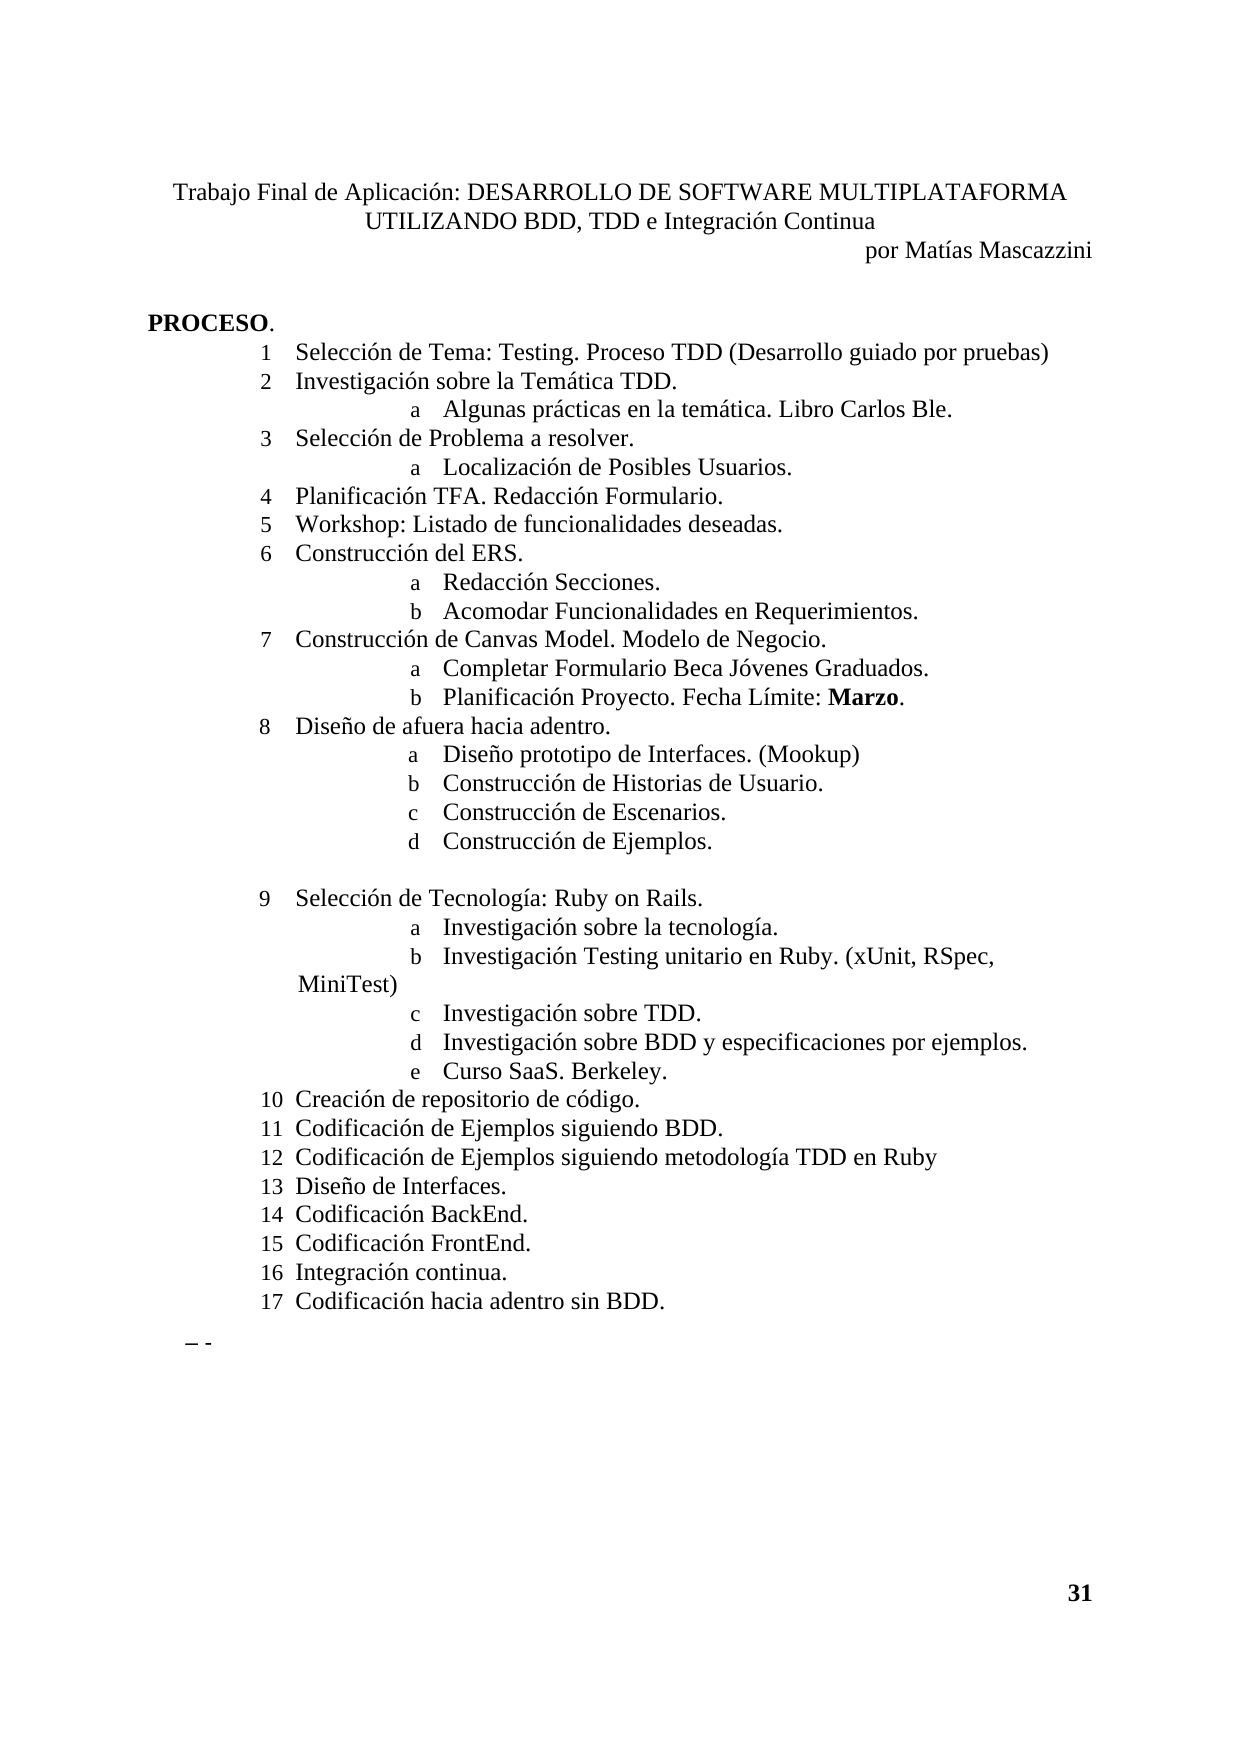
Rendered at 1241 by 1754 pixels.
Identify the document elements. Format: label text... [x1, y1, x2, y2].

list Acomodar Funcionalidades en Requerimientos. [298, 596, 1093, 624]
list Curso SaaS. Berkeley. [298, 1056, 1093, 1084]
list Investigación Testing unitario en Ruby. (xUnit, RSpec, MiniTest) [298, 941, 1093, 998]
list Codificación de Ejemplos siguiendo BDD. [223, 1113, 1093, 1142]
text – - [185, 1329, 1093, 1355]
list Completar Formulario Beca Jóvenes Graduados. [298, 653, 1093, 682]
list Investigación sobre la tecnología. [298, 912, 1093, 941]
list Localización de Posibles Usuarios. [298, 452, 1093, 481]
list Investigación sobre la Temática TDD. [223, 366, 1093, 394]
list Workshop: Listado de funcionalidades deseadas. [223, 509, 1093, 538]
list Construcción de Ejemplos. [295, 826, 1093, 854]
list Selección de Problema a resolver. [223, 423, 1093, 452]
list Diseño de afuera hacia adentro. [221, 711, 1093, 739]
list Creación de repositorio de código. [223, 1084, 1093, 1113]
list Codificación BackEnd. [223, 1199, 1093, 1228]
list Selección de Tema: Testing. Proceso TDD (Desarrollo guiado por pruebas) [223, 337, 1093, 366]
list Construcción de Historias de Usuario. [295, 768, 1093, 797]
list Selección de Tecnología: Ruby on Rails. [221, 883, 1093, 912]
list Codificación FrontEnd. [223, 1228, 1093, 1257]
list Diseño de Interfaces. [223, 1171, 1093, 1199]
list Planificación Proyecto. Fecha Límite: Marzo. [298, 682, 1093, 711]
list Construcción de Canvas Model. Modelo de Negocio. [223, 624, 1093, 653]
list Integración continua. [223, 1257, 1093, 1286]
list Construcción de Escenarios. [295, 797, 1093, 826]
list Codificación hacia adentro sin BDD. [223, 1286, 1093, 1314]
list Planificación TFA. Redacción Formulario. [223, 481, 1093, 509]
text PROCESO. [148, 308, 1093, 337]
list Investigación sobre TDD. [298, 998, 1093, 1027]
list Construcción del ERS. [223, 538, 1093, 567]
list Diseño prototipo de Interfaces. (Mookup) [295, 739, 1093, 768]
list Codificación de Ejemplos siguiendo metodología TDD en Ruby [223, 1142, 1093, 1171]
list Redacción Secciones. [298, 567, 1093, 596]
list Algunas prácticas en la temática. Libro Carlos Ble. [298, 394, 1093, 423]
list Investigación sobre BDD y especificaciones por ejemplos. [298, 1027, 1093, 1056]
